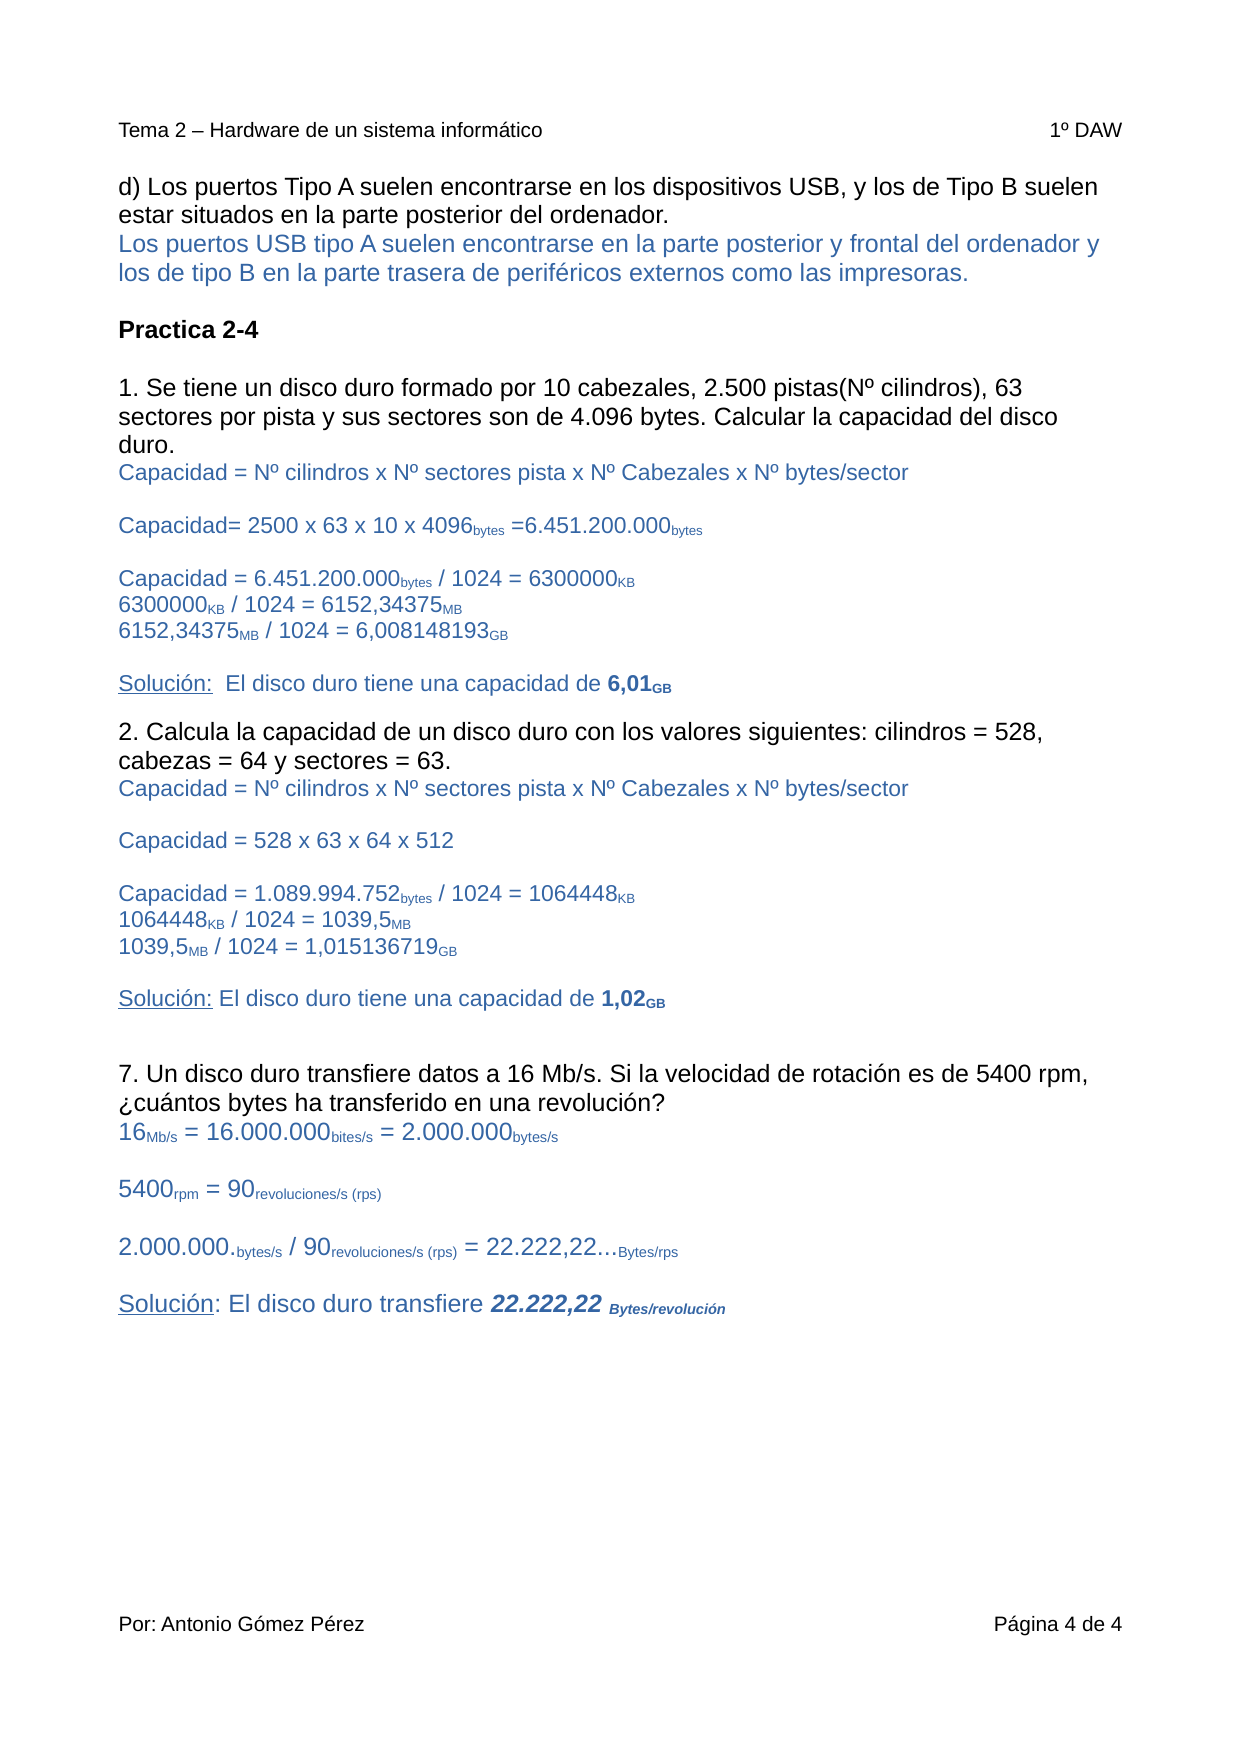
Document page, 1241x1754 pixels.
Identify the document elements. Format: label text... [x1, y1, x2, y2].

list Capacidad = 1.089.994.752bytes / 1024 = 1064448KB [118, 880, 1122, 906]
text 2.000.000.bytes/s / 90revoluciones/s (rps) = 22.222,22...Bytes/rps [118, 1231, 1122, 1260]
list 6300000KB / 1024 = 6152,34375MB [118, 591, 1122, 617]
text Practica 2-4 [118, 315, 1122, 344]
text 1. Se tiene un disco duro formado por 10 cabezales, 2.500 pistas(Nº cilindros), 63 sectores por pista y sus sectores son de 4.096 bytes. Calcular la capacidad del disco duro. [118, 373, 1122, 459]
list Capacidad = Nº cilindros x Nº sectores pista x Nº Cabezales x Nº bytes/sector [118, 459, 1122, 485]
list 6152,34375MB / 1024 = 6,008148193GB [118, 617, 1122, 643]
text 2. Calcula la capacidad de un disco duro con los valores siguientes: cilindros = 528, cabezas = 64 y sectores = 63. [118, 717, 1122, 774]
list Capacidad = 6.451.200.000bytes / 1024 = 6300000KB [118, 564, 1122, 591]
text Solución: El disco duro transfiere 22.222,22 Bytes/revolución [118, 1289, 1122, 1318]
list Capacidad= 2500 x 63 x 10 x 4096bytes =6.451.200.000bytes [118, 512, 1122, 538]
text 16Mb/s = 16.000.000bites/s = 2.000.000bytes/s [118, 1116, 1122, 1145]
text Los puertos USB tipo A suelen encontrarse en la parte posterior y frontal del ordenador y los de tipo B en la parte trasera de periféricos externos como las impresoras. [118, 229, 1122, 287]
list 1039,5MB / 1024 = 1,015136719GB [118, 933, 1122, 959]
list Capacidad = Nº cilindros x Nº sectores pista x Nº Cabezales x Nº bytes/sector [118, 774, 1122, 801]
list 1064448KB / 1024 = 1039,5MB [118, 906, 1122, 933]
list Solución: El disco duro tiene una capacidad de 6,01GB [118, 670, 1122, 696]
text 5400rpm = 90revoluciones/s (rps) [118, 1174, 1122, 1203]
text 7. Un disco duro transfiere datos a 16 Mb/s. Si la velocidad de rotación es de 5400 rpm, ¿cuántos bytes ha transferido en una revolución? [118, 1059, 1122, 1116]
list Solución: El disco duro tiene una capacidad de 1,02GB [118, 985, 1122, 1012]
list Capacidad = 528 x 63 x 64 x 512 [118, 827, 1122, 854]
text d) Los puertos Tipo A suelen encontrarse en los dispositivos USB, y los de Tipo B suelen estar situados en la parte posterior del ordenador. [118, 172, 1122, 229]
